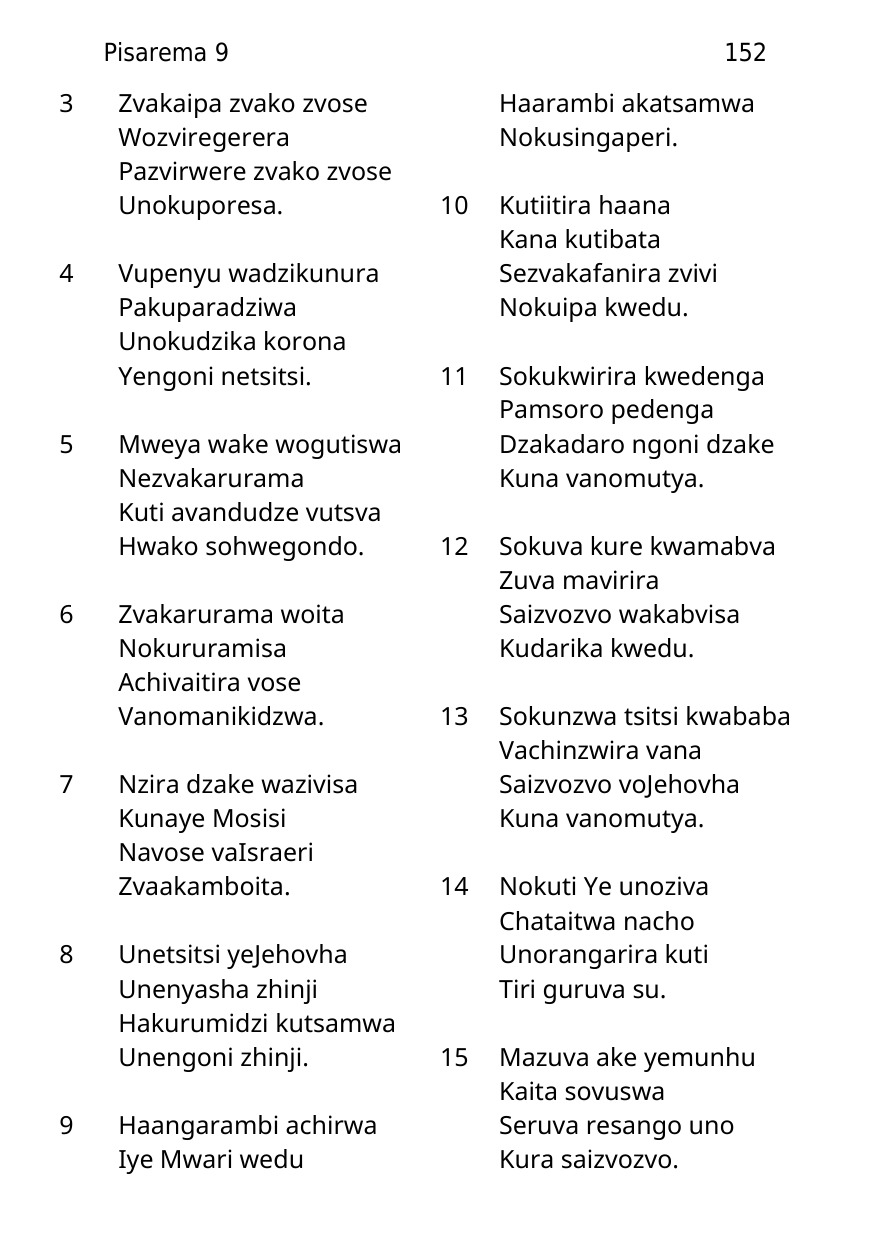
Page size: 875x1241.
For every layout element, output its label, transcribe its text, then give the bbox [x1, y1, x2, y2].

text Pakuparadziwa [59, 290, 434, 324]
text Kuna vanomutya. [440, 801, 815, 835]
text Nokusingaperi. [440, 120, 815, 154]
text Unokudzika korona [59, 324, 434, 358]
text Iye Mwari wedu [59, 1142, 434, 1176]
text Chataitwa nacho [440, 903, 815, 937]
text Hwako sohwegondo. [59, 528, 434, 562]
text Seruva resango uno [440, 1107, 815, 1142]
text 14 Nokuti Ye unoziva [440, 869, 815, 903]
text Saizvozvo voJehovha [440, 767, 815, 801]
text 4 Vupenyu wadzikunura [59, 256, 434, 290]
text Kana kutibata [440, 222, 815, 256]
text Navose vaIsraeri [59, 835, 434, 869]
text Unengoni zhinji. [59, 1039, 434, 1073]
text Tiri guruva su. [440, 971, 815, 1005]
text 10 Kutiitira haana [440, 188, 815, 222]
text 3 Zvakaipa zvako zvose [59, 86, 434, 120]
text 9 Haangarambi achirwa [59, 1107, 434, 1142]
text Nokuipa kwedu. [440, 290, 815, 324]
text Yengoni netsitsi. [59, 358, 434, 392]
text Haarambi akatsamwa [440, 86, 815, 120]
text Achivaitira vose [59, 665, 434, 699]
text Unokuporesa. [59, 188, 434, 222]
text 15 Mazuva ake yemunhu [440, 1039, 815, 1073]
text Nokururamisa [59, 631, 434, 665]
text 7 Nzira dzake wazivisa [59, 767, 434, 801]
text Kura saizvozvo. [440, 1142, 815, 1176]
text Dzakadaro ngoni dzake [440, 426, 815, 460]
text Kaita sovuswa [440, 1073, 815, 1107]
text Saizvozvo wakabvisa [440, 597, 815, 631]
text Unorangarira kuti [440, 937, 815, 971]
text Hakurumidzi kutsamwa [59, 1005, 434, 1039]
text 12 Sokuva kure kwamabva [440, 528, 815, 562]
text Sezvakafanira zvivi [440, 256, 815, 290]
text Kuti avandudze vutsva [59, 494, 434, 528]
text Kuna vanomutya. [440, 460, 815, 494]
text 5 Mweya wake wogutiswa [59, 426, 434, 460]
text Vachinzwira vana [440, 733, 815, 767]
text Kudarika kwedu. [440, 631, 815, 665]
text Kunaye Mosisi [59, 801, 434, 835]
text Zvaakamboita. [59, 869, 434, 903]
text Zuva mavirira [440, 562, 815, 597]
text 8 Unetsitsi yeJehovha [59, 937, 434, 971]
text 13 Sokunzwa tsitsi kwababa [440, 699, 815, 733]
text Pamsoro pedenga [440, 392, 815, 426]
text Pazvirwere zvako zvose [59, 154, 434, 188]
text Vanomanikidzwa. [59, 699, 434, 733]
text Nezvakarurama [59, 460, 434, 494]
text Wozviregerera [59, 120, 434, 154]
text Unenyasha zhinji [59, 971, 434, 1005]
text 6 Zvakarurama woita [59, 597, 434, 631]
text 11 Sokukwirira kwedenga [440, 358, 815, 392]
